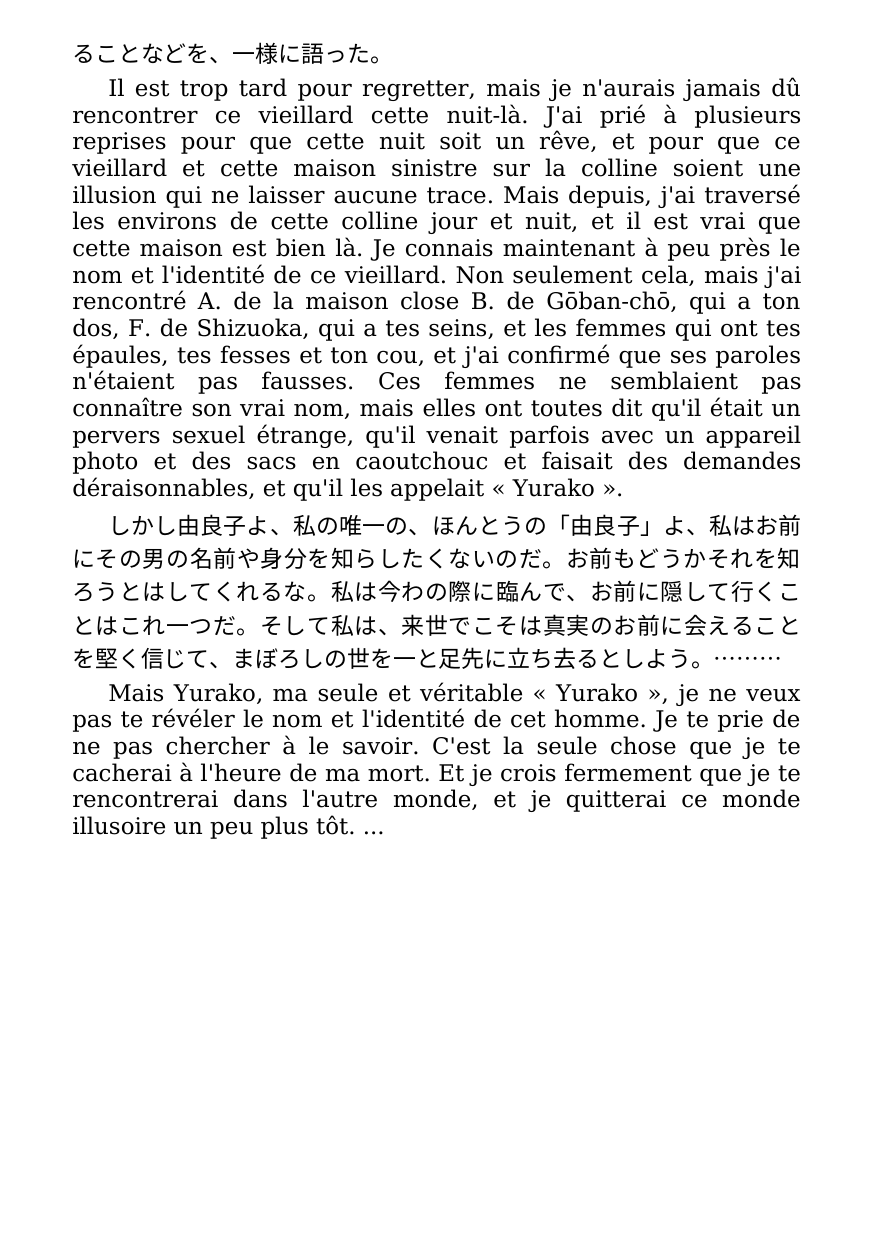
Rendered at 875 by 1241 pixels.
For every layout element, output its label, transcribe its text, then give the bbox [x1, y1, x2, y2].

text Mais Yurako, ma seule et véritable « Yurako », je ne veux pas te révéler le nom et l'identité de cet homme. Je te prie de ne pas chercher à le savoir. C'est la seule chose que je te cacherai à l'heure de ma mort. Et je crois fermement que je te rencontrerai dans l'autre monde, et je quitterai ce monde illusoire un peu plus tôt. ... [72, 680, 802, 840]
text しかし由良子よ、私の唯一の、ほんとうの「由良子」よ、私はお前にその男の名前や身分を知らしたくないのだ。お前もどうかそれを知ろうとはしてくれるな。私は今わの際に臨んで、お前に隠して行くことはこれ一つだ。そして私は、来世でこそは真実のお前に会えることを堅く信じて、まぼろしの世を一と足先に立ち去るとしよう。……… [72, 508, 802, 674]
text Il est trop tard pour regretter, mais je n'aurais jamais dû rencontrer ce vieillard cette nuit-là. J'ai prié à plusieurs reprises pour que cette nuit soit un rêve, et pour que ce vieillard et cette maison sinistre sur la colline soient une illusion qui ne laisser aucune trace. Mais depuis, j'ai traversé les environs de cette colline jour et nuit, et il est vrai que cette maison est bien là. Je connais maintenant à peu près le nom et l'identité de ce vieillard. Non seulement cela, mais j'ai rencontré A. de la maison close B. de Gōban-chō, qui a ton dos, F. de Shizuoka, qui a tes seins, et les femmes qui ont tes épaules, tes fesses et ton cou, et j'ai confirmé que ses paroles n'étaient pas fausses. Ces femmes ne semblaient pas connaître son vrai nom, mais elles ont toutes dit qu'il était un pervers sexuel étrange, qu'il venait parfois avec un appareil photo et des sacs en caoutchouc et faisait des demandes déraisonnables, et qu'il les appelait « Yurako ». [72, 75, 802, 502]
text ることなどを、一様に語った。 [72, 36, 802, 69]
